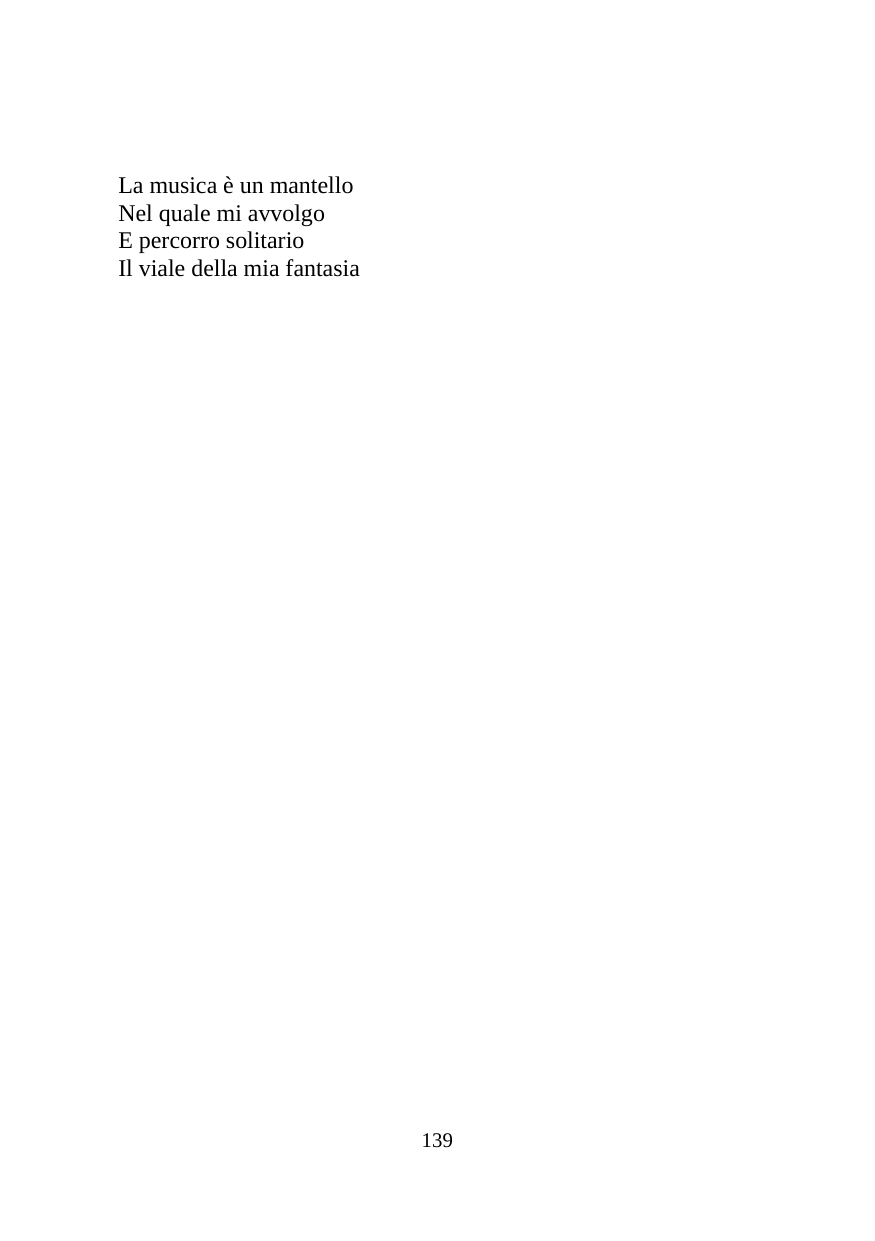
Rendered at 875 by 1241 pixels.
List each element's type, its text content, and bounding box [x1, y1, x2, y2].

text E percorro solitario [88, 227, 786, 254]
text Il viale della mia fantasia [88, 254, 786, 282]
text Nel quale mi avvolgo [88, 199, 786, 227]
text La musica è un mantello [88, 171, 786, 199]
